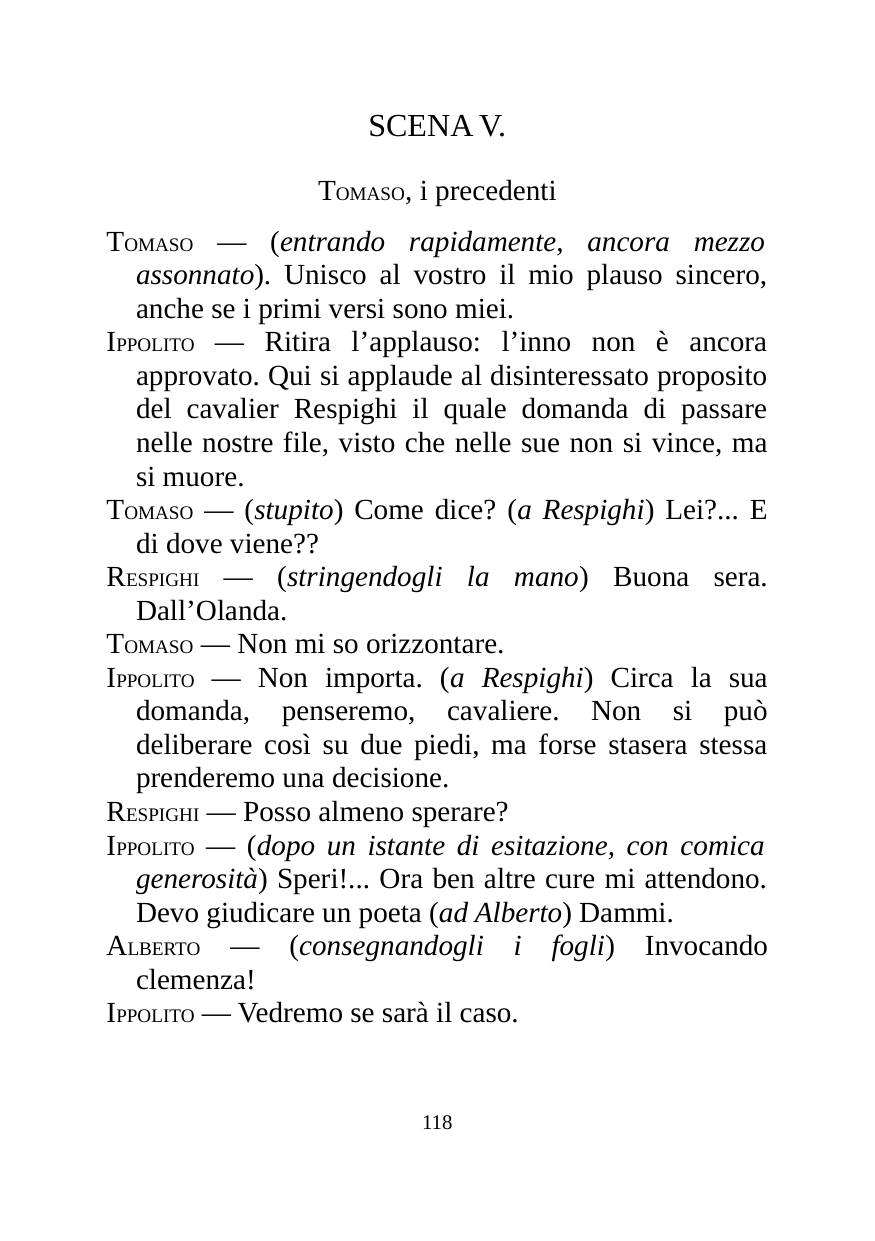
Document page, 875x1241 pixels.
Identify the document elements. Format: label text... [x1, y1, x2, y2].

text Tomaso — (stupito) Come dice? (a Respighi) Lei?... E di dove viene?? [106, 492, 768, 559]
text Ippolito — Non importa. (a Respighi) Circa la sua domanda, penseremo, cavaliere. Non si può deliberare così su due piedi, ma forse stasera stessa prenderemo una decisione. [106, 660, 768, 794]
subtitle SCENA V. [106, 106, 768, 143]
text Respighi — Posso almeno sperare? [106, 794, 768, 828]
text Tomaso — (entrando rapidamente, ancora mezzo assonnato). Unisco al vostro il mio plauso sincero, anche se i primi versi sono miei. [106, 224, 768, 324]
text Ippolito — Ritira l’applauso: l’inno non è ancora approvato. Qui si applaude al disinteressato proposito del cavalier Respighi il quale domanda di passare nelle nostre file, visto che nelle sue non si vince, ma si muore. [106, 324, 768, 492]
text Respighi — (stringendogli la mano) Buona sera. Dall’Olanda. [106, 559, 768, 626]
text Ippolito — Vedremo se sarà il caso. [106, 995, 768, 1029]
text Tomaso, i precedenti [106, 173, 768, 206]
text Ippolito — (dopo un istante di esitazione, con comica generosità) Speri!... Ora ben altre cure mi attendono. Devo giudicare un poeta (ad Alberto) Dammi. [106, 828, 768, 928]
text Alberto — (consegnandogli i fogli) Invocando clemenza! [106, 928, 768, 995]
text Tomaso — Non mi so orizzontare. [106, 626, 768, 660]
